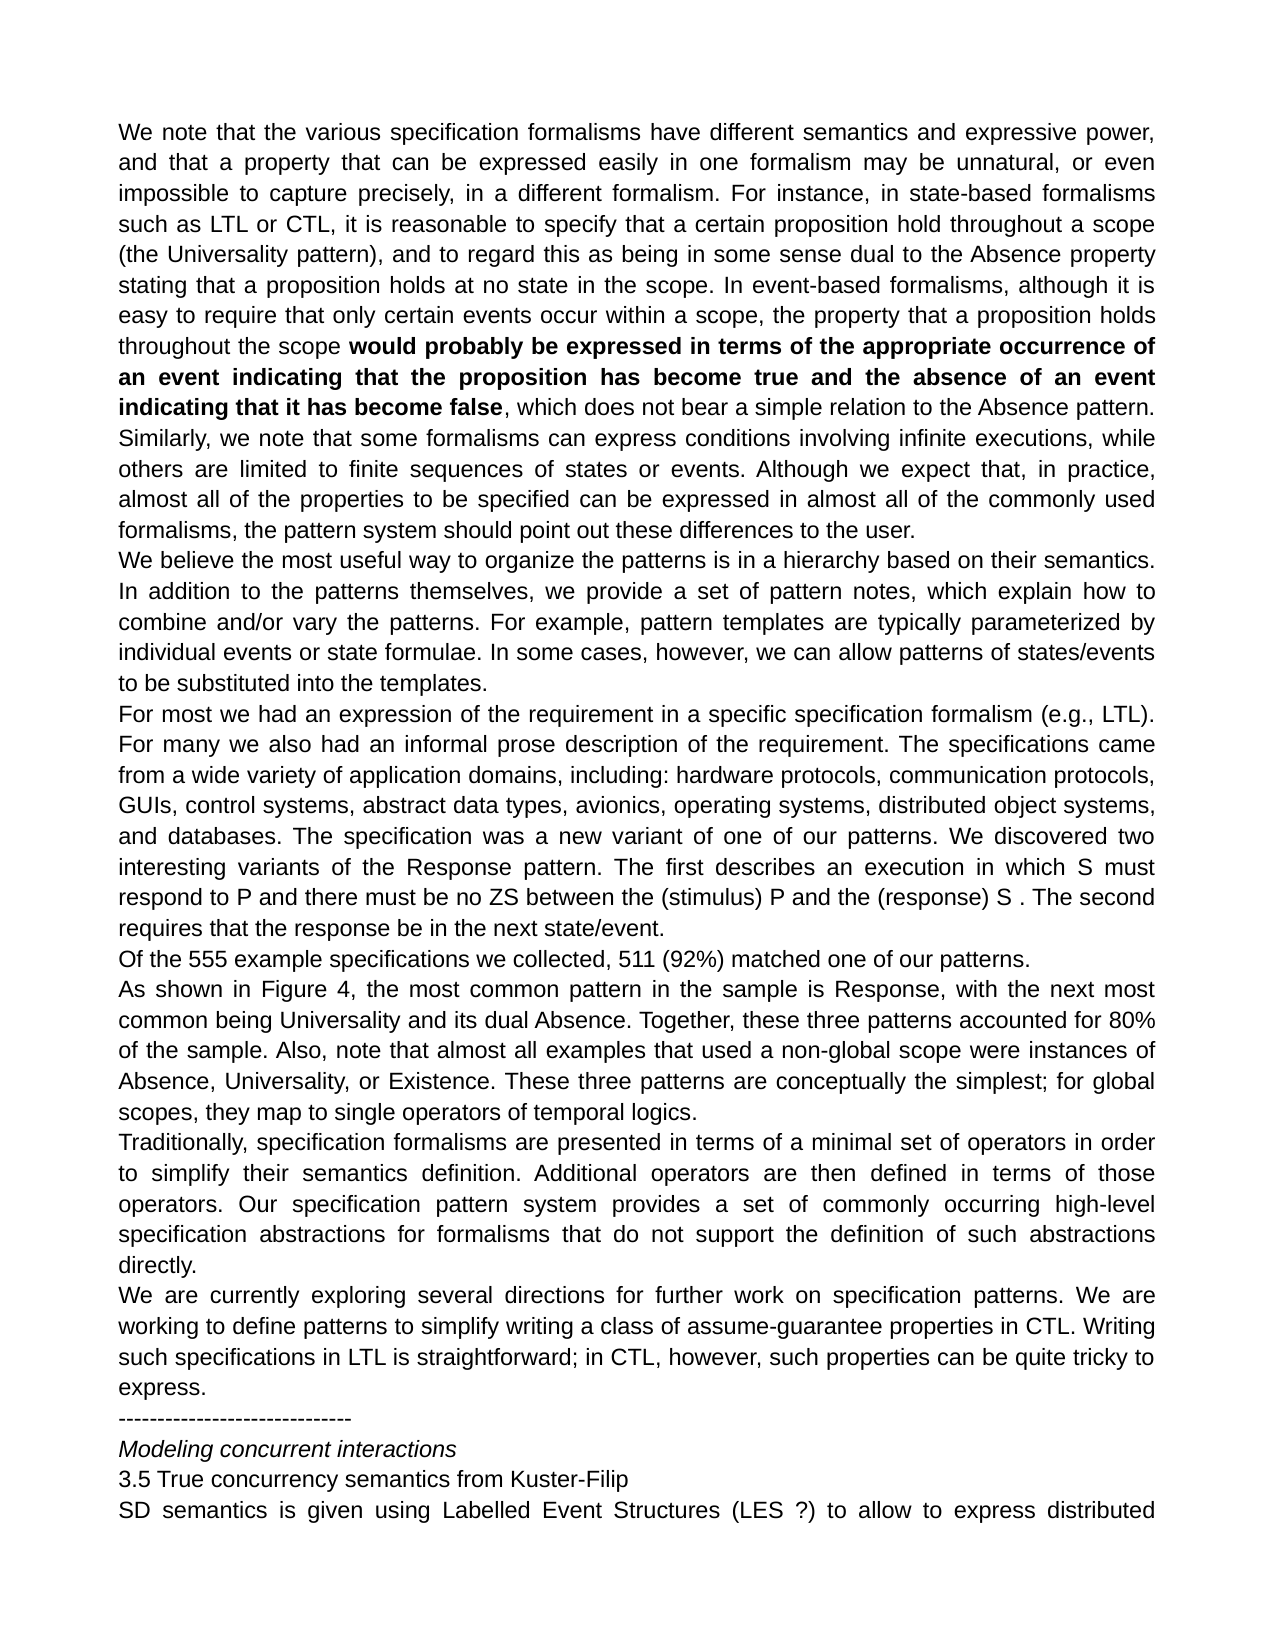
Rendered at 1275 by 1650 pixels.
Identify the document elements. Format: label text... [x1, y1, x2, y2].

text We are currently exploring several directions for further work on specification patterns. We are working to define patterns to simplify writing a class of assume-guarantee properties in CTL. Writing such specifications in LTL is straightforward; in CTL, however, such properties can be quite tricky to express. [118, 1282, 1157, 1401]
text As shown in Figure 4, the most common pattern in the sample is Response, with the next most common being Universality and its dual Absence. Together, these three patterns accounted for 80% of the sample. Also, note that almost all examples that used a non-global scope were instances of Absence, Universality, or Existence. These three patterns are conceptually the simplest; for global scopes, they map to single operators of temporal logics. [118, 976, 1157, 1125]
text ------------------------------ [118, 1404, 1157, 1431]
text 3.5 True concurrency semantics from Kuster-Filip [118, 1466, 1157, 1492]
text Modeling concurrent interactions [118, 1435, 1157, 1462]
text Of the 555 example specifications we collected, 511 (92%) matched one of our patterns. [118, 945, 1157, 972]
text We believe the most useful way to organize the patterns is in a hierarchy based on their semantics. In addition to the patterns themselves, we provide a set of pattern notes, which explain how to combine and/or vary the patterns. For example, pattern templates are typically parameterized by individual events or state formulae. In some cases, however, we can allow patterns of states/events to be substituted into the templates. [118, 547, 1157, 696]
text Traditionally, specification formalisms are presented in terms of a minimal set of operators in order to simplify their semantics definition. Additional operators are then defined in terms of those operators. Our specification pattern system provides a set of commonly occurring high-level specification abstractions for formalisms that do not support the definition of such abstractions directly. [118, 1129, 1157, 1278]
text We note that the various specification formalisms have different semantics and expressive power, and that a property that can be expressed easily in one formalism may be unnatural, or even impossible to capture precisely, in a different formalism. For instance, in state-based formalisms such as LTL or CTL, it is reasonable to specify that a certain proposition hold throughout a scope (the Universality pattern), and to regard this as being in some sense dual to the Absence property stating that a proposition holds at no state in the scope. In event-based formalisms, although it is easy to require that only certain events occur within a scope, the property that a proposition holds throughout the scope would probably be expressed in terms of the appropriate occurrence of an event indicating that the proposition has become true and the absence of an event indicating that it has become false, which does not bear a simple relation to the Absence pattern. Similarly, we note that some formalisms can express conditions involving infinite executions, while others are limited to finite sequences of states or events. Although we expect that, in practice, almost all of the properties to be specified can be expressed in almost all of the commonly used formalisms, the pattern system should point out these differences to the user. [118, 118, 1157, 543]
text SD semantics is given using Labelled Event Structures (LES ?) to allow to express distributed [118, 1496, 1157, 1523]
text For most we had an expression of the requirement in a specific specification formalism (e.g., LTL). For many we also had an informal prose description of the requirement. The specifications came from a wide variety of application domains, including: hardware protocols, communication protocols, GUIs, control systems, abstract data types, avionics, operating systems, distributed object systems, and databases. The specification was a new variant of one of our patterns. We discovered two interesting variants of the Response pattern. The first describes an execution in which S must respond to P and there must be no ZS between the (stimulus) P and the (response) S . The second requires that the response be in the next state/event. [118, 700, 1157, 941]
